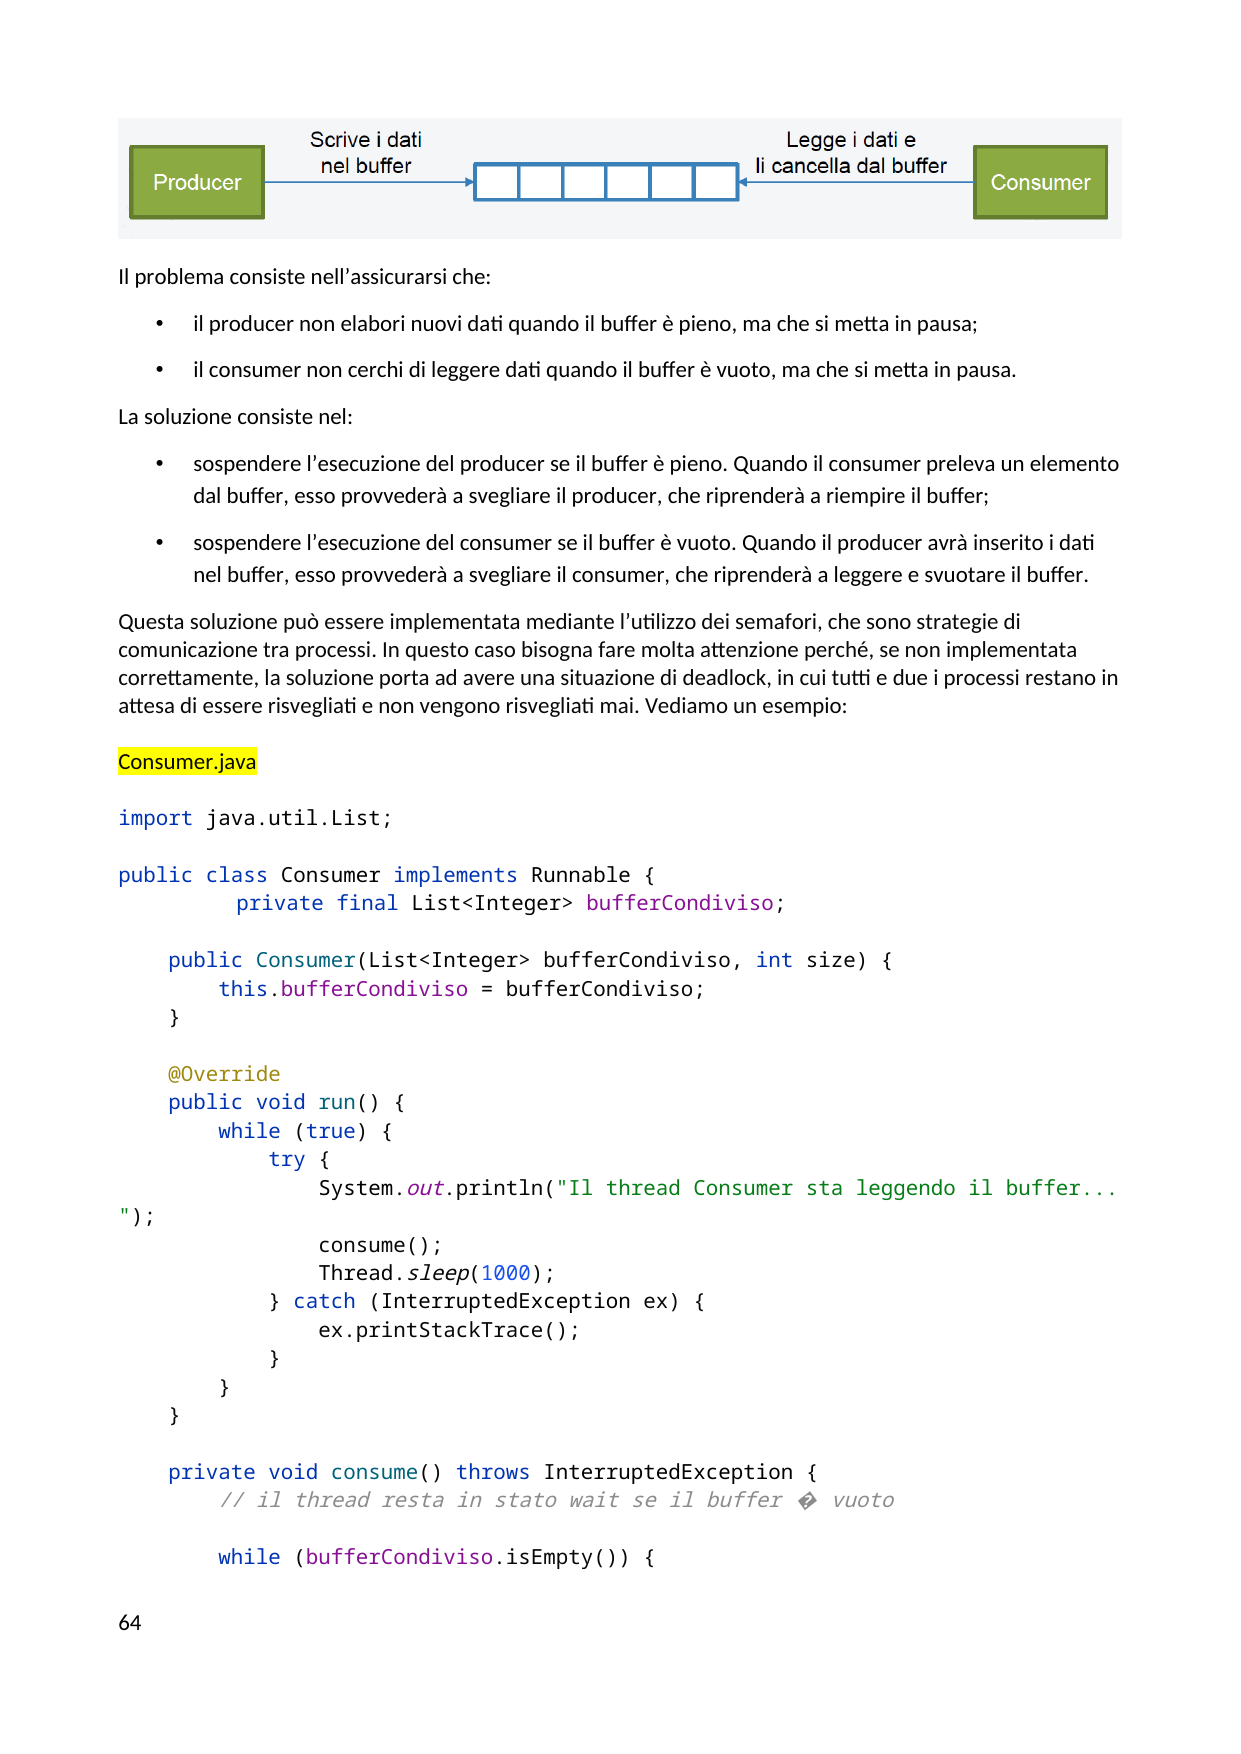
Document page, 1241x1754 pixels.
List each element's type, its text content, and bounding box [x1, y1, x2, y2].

text La soluzione consiste nel: [118, 402, 1122, 430]
text Consumer.java [118, 747, 1122, 775]
text import java.util.List; public class Consumer implements Runnable { private final List<Integer> bufferCondiviso; public Consumer(List<Integer> bufferCondiviso, int size) { this.bufferCondiviso = bufferCondiviso; } @Override public void run() { while (true) { try { System.out.println("Il thread Consumer sta leggendo il buffer... "); consume(); Thread.sleep(1000); } catch (InterruptedException ex) { ex.printStackTrace(); } } } private void consume() throws InterruptedException { // il thread resta in stato wait se il buffer � vuoto while (bufferCondiviso.isEmpty()) { [118, 803, 1122, 1571]
list il producer non elabori nuovi dati quando il buffer è pieno, ma che si metta in pausa; [156, 309, 1122, 337]
picture [118, 118, 1123, 239]
text Questa soluzione può essere implementata mediante l’utilizzo dei semafori, che sono strategie di comunicazione tra processi. In questo caso bisogna fare molta attenzione perché, se non implementata correttamente, la soluzione porta ad avere una situazione di deadlock, in cui tutti e due i processi restano in attesa di essere risvegliati e non vengono risvegliati mai. Vediamo un esempio: [118, 607, 1122, 719]
list sospendere l’esecuzione del consumer se il buffer è vuoto. Quando il producer avrà inserito i dati nel buffer, esso provvederà a svegliare il consumer, che riprenderà a leggere e svuotare il buffer. [156, 528, 1122, 588]
list il consumer non cerchi di leggere dati quando il buffer è vuoto, ma che si metta in pausa. [156, 356, 1122, 383]
list sospendere l’esecuzione del producer se il buffer è pieno. Quando il consumer preleva un elemento dal buffer, esso provvederà a svegliare il producer, che riprenderà a riempire il buffer; [156, 449, 1122, 509]
text Il problema consiste nell’assicurarsi che: [118, 262, 1122, 290]
